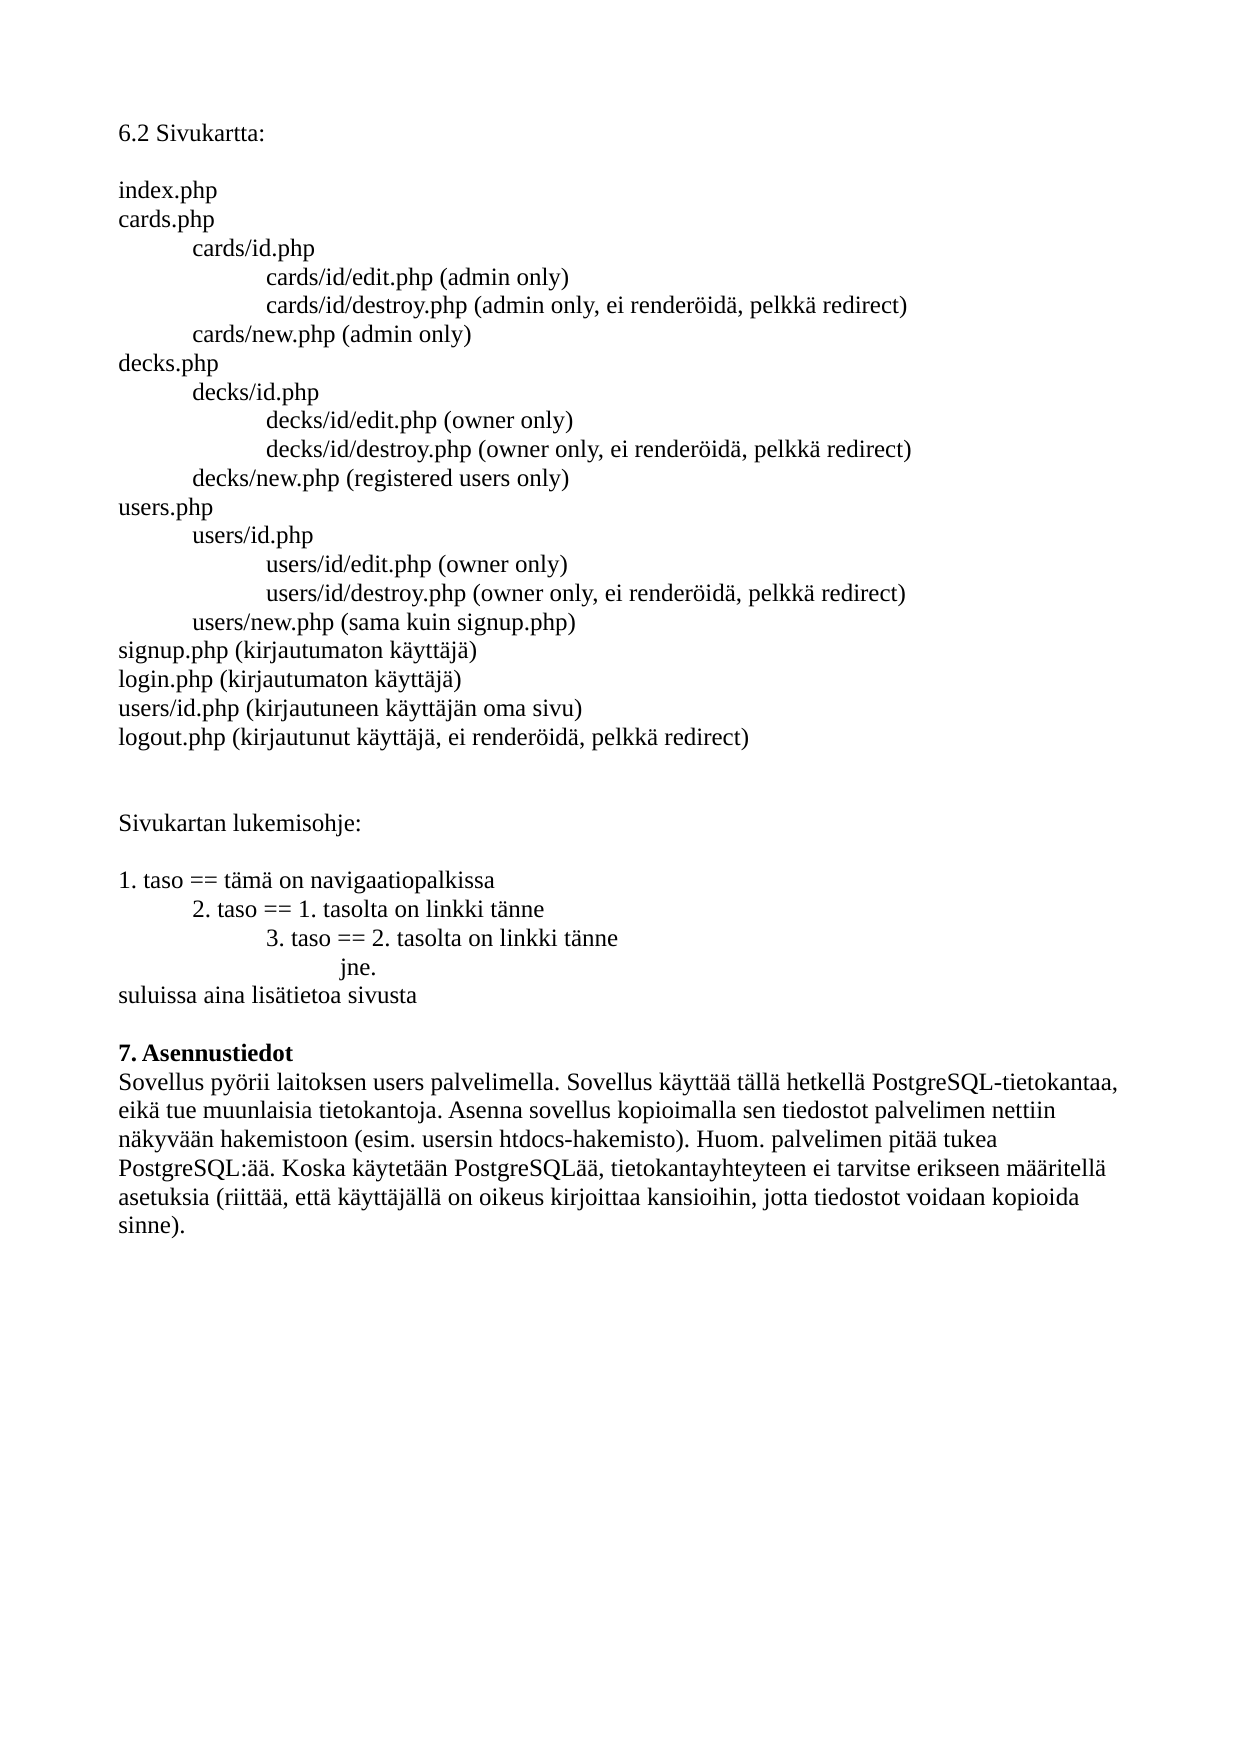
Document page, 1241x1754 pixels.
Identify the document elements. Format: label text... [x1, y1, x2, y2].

text 7. Asennustiedot [118, 1038, 1122, 1067]
text users/new.php (sama kuin signup.php) [118, 607, 1122, 636]
text suluissa aina lisätietoa sivusta [118, 981, 1122, 1009]
text 2. taso == 1. tasolta on linkki tänne [118, 894, 1122, 923]
text users.php [118, 492, 1122, 521]
text 3. taso == 2. tasolta on linkki tänne [118, 923, 1122, 952]
text decks/id/destroy.php (owner only, ei renderöidä, pelkkä redirect) [118, 434, 1122, 463]
text decks/new.php (registered users only) [118, 463, 1122, 492]
text cards.php [118, 204, 1122, 233]
text 1. taso == tämä on navigaatiopalkissa [118, 866, 1122, 894]
text decks.php [118, 348, 1122, 377]
text decks/id/edit.php (owner only) [118, 406, 1122, 434]
text cards/id.php [118, 233, 1122, 262]
text index.php [118, 176, 1122, 204]
text users/id.php (kirjautuneen käyttäjän oma sivu) [118, 693, 1122, 722]
text cards/id/edit.php (admin only) [118, 262, 1122, 291]
text users/id/destroy.php (owner only, ei renderöidä, pelkkä redirect) [118, 578, 1122, 607]
text users/id.php [118, 521, 1122, 549]
text signup.php (kirjautumaton käyttäjä) [118, 636, 1122, 664]
text Sivukartan lukemisohje: [118, 808, 1122, 837]
text jne. [118, 952, 1122, 981]
text logout.php (kirjautunut käyttäjä, ei renderöidä, pelkkä redirect) [118, 722, 1122, 751]
text users/id/edit.php (owner only) [118, 549, 1122, 578]
text login.php (kirjautumaton käyttäjä) [118, 664, 1122, 693]
text decks/id.php [118, 377, 1122, 406]
text cards/id/destroy.php (admin only, ei renderöidä, pelkkä redirect) [118, 291, 1122, 319]
text 6.2 Sivukartta: [118, 118, 1122, 147]
text Sovellus pyörii laitoksen users palvelimella. Sovellus käyttää tällä hetkellä PostgreSQL-tietokantaa, eikä tue muunlaisia tietokantoja. Asenna sovellus kopioimalla sen tiedostot palvelimen nettiin näkyvään hakemistoon (esim. usersin htdocs-hakemisto). Huom. palvelimen pitää tukea PostgreSQL:ää. Koska käytetään PostgreSQLää, tietokantayhteyteen ei tarvitse erikseen määritellä asetuksia (riittää, että käyttäjällä on oikeus kirjoittaa kansioihin, jotta tiedostot voidaan kopioida sinne). [118, 1067, 1122, 1239]
text cards/new.php (admin only) [118, 319, 1122, 348]
